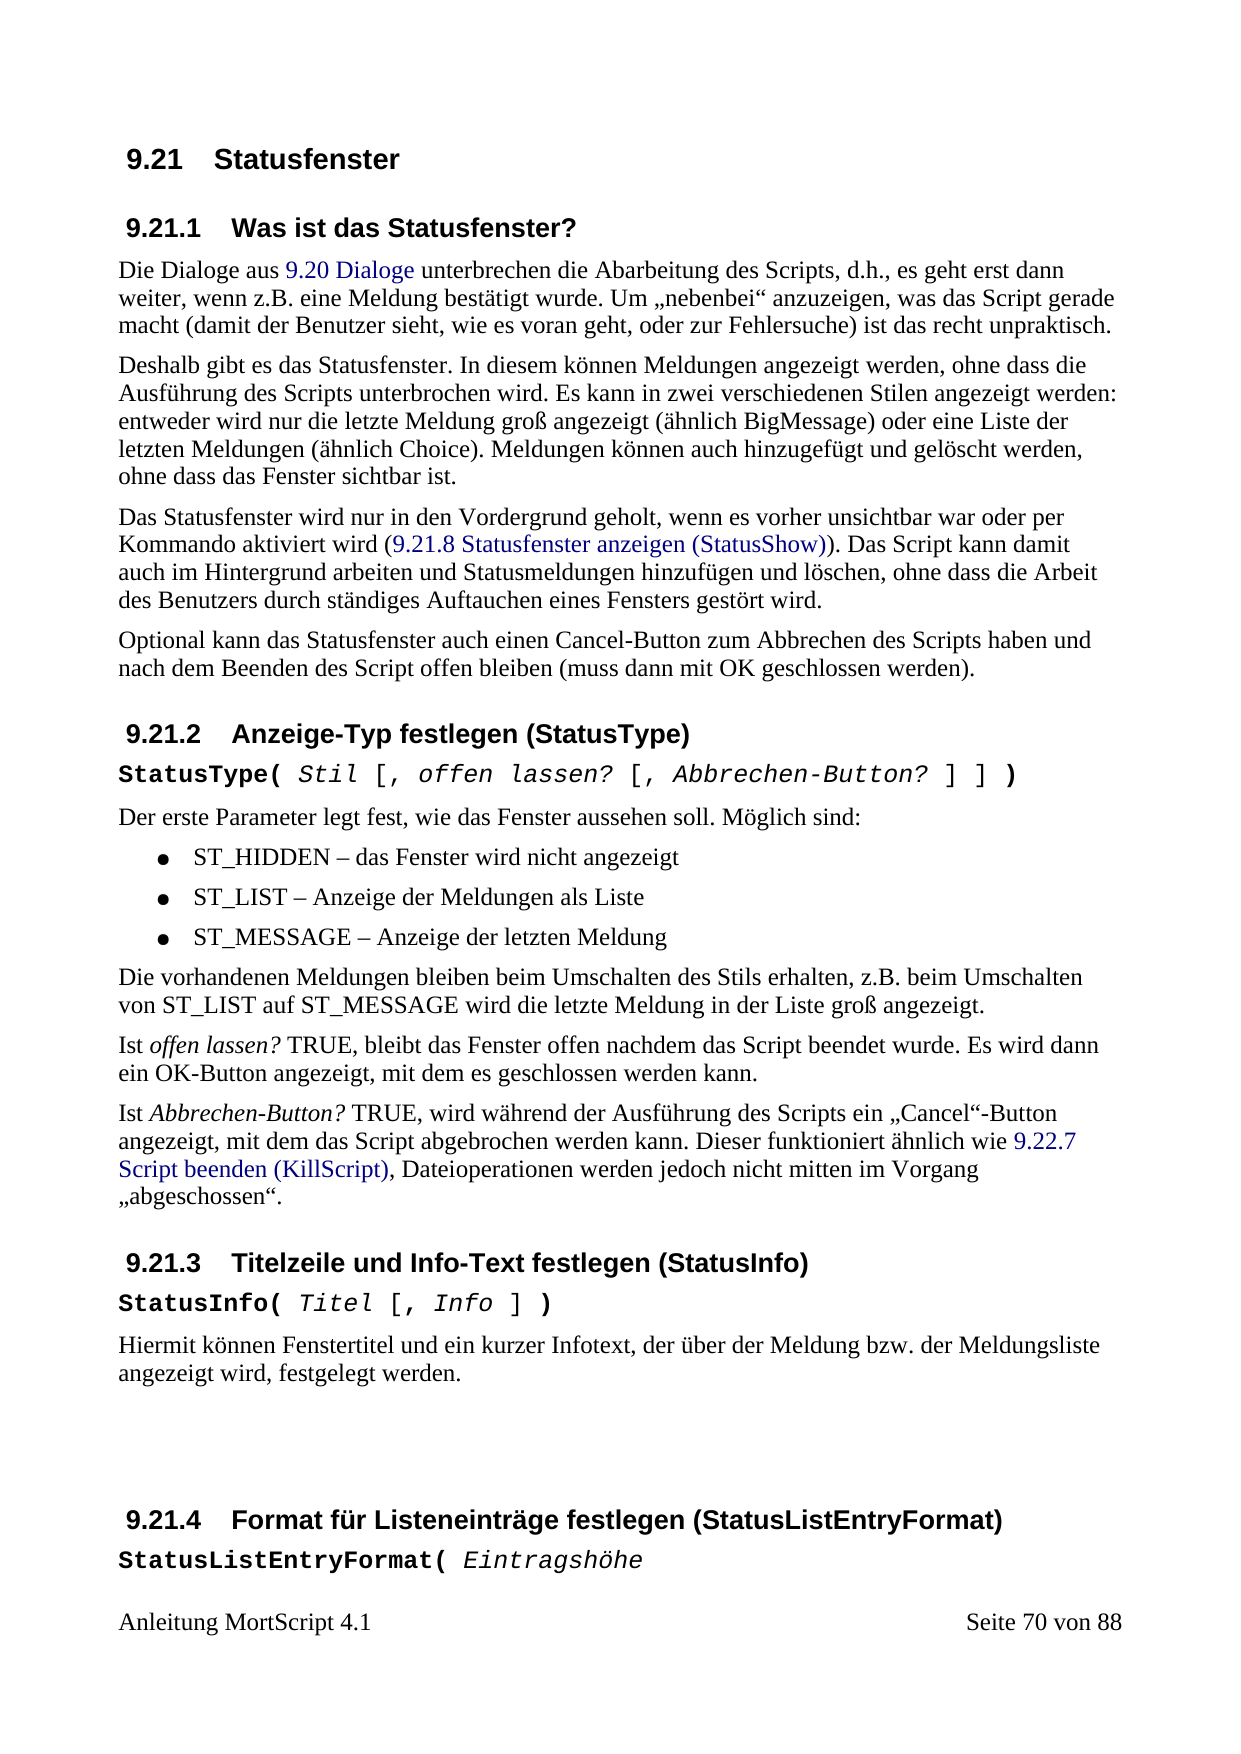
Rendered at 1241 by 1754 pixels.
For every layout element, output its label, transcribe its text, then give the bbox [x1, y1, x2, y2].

text StatusType( Stil [, offen lassen? [, Abbrechen-Button? ] ] ) [118, 762, 1122, 790]
list ST_MESSAGE – Anzeige der letzten Meldung [156, 923, 1122, 951]
subtitle Format für Listeneinträge festlegen (StatusListEntryFormat) [118, 1504, 1122, 1535]
text Die vorhandenen Meldungen bleiben beim Umschalten des Stils erhalten, z.B. beim Umschalten von ST_LIST auf ST_MESSAGE wird die letzte Meldung in der Liste groß angezeigt. [118, 963, 1122, 1019]
subtitle Statusfenster [118, 143, 1122, 176]
subtitle Was ist das Statusfenster? [118, 213, 1122, 243]
text StatusListEntryFormat( Eintragshöhe [118, 1547, 1122, 1576]
text Ist Abbrechen-Button? TRUE, wird während der Ausführung des Scripts ein „Cancel“-Button angezeigt, mit dem das Script abgebrochen werden kann. Dieser funktioniert ähnlich wie 9.22.7 Script beenden (KillScript), Dateioperationen werden jedoch nicht mitten im Vorgang „abgeschossen“. [118, 1099, 1122, 1210]
text Die Dialoge aus 9.20 Dialoge unterbrechen die Abarbeitung des Scripts, d.h., es geht erst dann weiter, wenn z.B. eine Meldung bestätigt wurde. Um „nebenbei“ anzuzeigen, was das Script gerade macht (damit der Benutzer sieht, wie es voran geht, oder zur Fehlersuche) ist das recht unpraktisch. [118, 256, 1122, 339]
text Der erste Parameter legt fest, wie das Fenster aussehen soll. Möglich sind: [118, 803, 1122, 830]
text Das Statusfenster wird nur in den Vordergrund geholt, wenn es vorher unsichtbar war oder per Kommando aktiviert wird (9.21.8 Statusfenster anzeigen (StatusShow)). Das Script kann damit auch im Hintergrund arbeiten und Statusmeldungen hinzufügen und löschen, ohne dass die Arbeit des Benutzers durch ständiges Auftauchen eines Fensters gestört wird. [118, 503, 1122, 613]
list ST_HIDDEN – das Fenster wird nicht angezeigt [156, 843, 1122, 871]
text Ist offen lassen? TRUE, bleibt das Fenster offen nachdem das Script beendet wurde. Es wird dann ein OK-Button angezeigt, mit dem es geschlossen werden kann. [118, 1031, 1122, 1087]
subtitle Titelzeile und Info-Text festlegen (StatusInfo) [118, 1248, 1122, 1278]
text StatusInfo( Titel [, Info ] ) [118, 1290, 1122, 1319]
subtitle Anzeige-Typ festlegen (StatusType) [118, 719, 1122, 749]
text Hiermit können Fenstertitel und ein kurzer Infotext, der über der Meldung bzw. der Meldungsliste angezeigt wird, festgelegt werden. [118, 1331, 1122, 1387]
text Optional kann das Statusfenster auch einen Cancel-Button zum Abbrechen des Scripts haben und nach dem Beenden des Script offen bleiben (muss dann mit OK geschlossen werden). [118, 626, 1122, 681]
text Deshalb gibt es das Statusfenster. In diesem können Meldungen angezeigt werden, ohne dass die Ausführung des Scripts unterbrochen wird. Es kann in zwei verschiedenen Stilen angezeigt werden: entweder wird nur die letzte Meldung groß angezeigt (ähnlich BigMessage) oder eine Liste der letzten Meldungen (ähnlich Choice). Meldungen können auch hinzugefügt und gelöscht werden, ohne dass das Fenster sichtbar ist. [118, 352, 1122, 490]
list ST_LIST – Anzeige der Meldungen als Liste [156, 883, 1122, 911]
